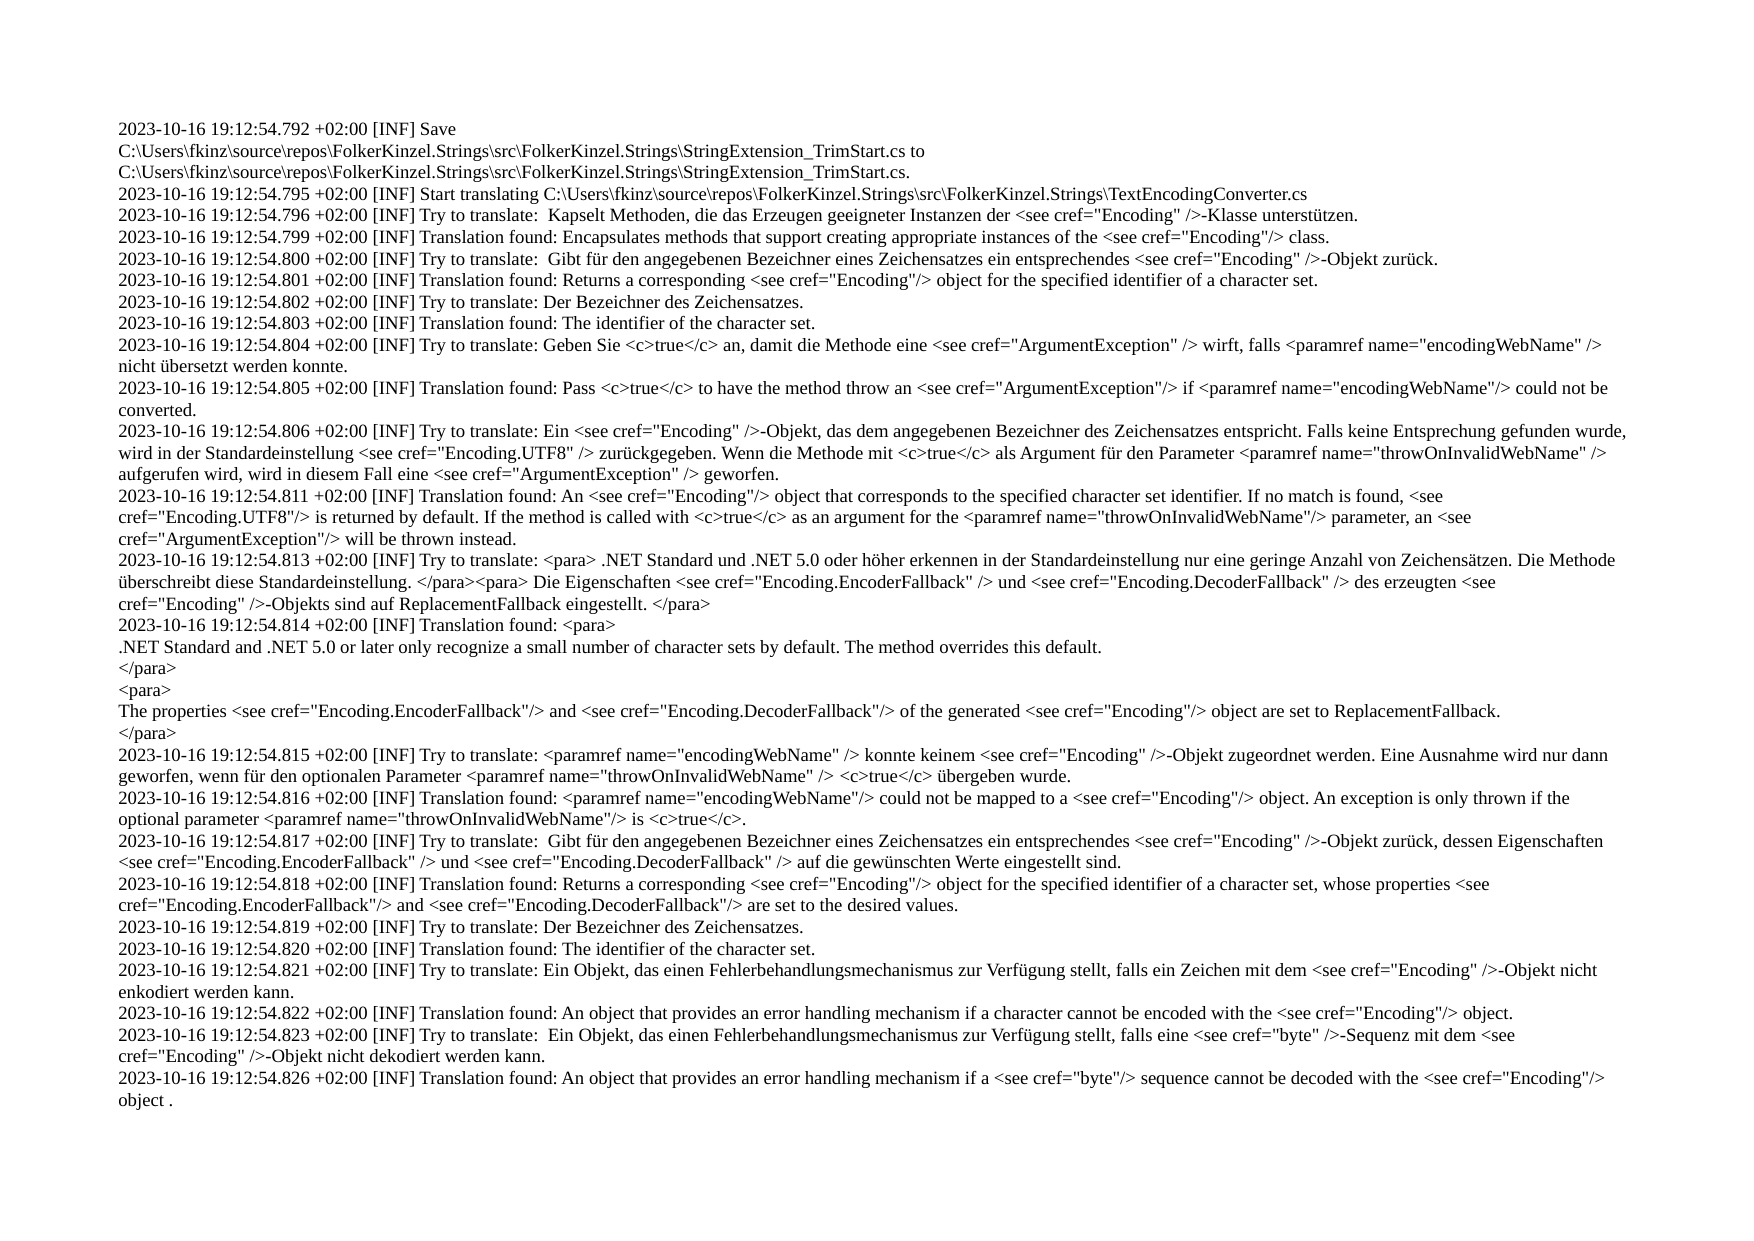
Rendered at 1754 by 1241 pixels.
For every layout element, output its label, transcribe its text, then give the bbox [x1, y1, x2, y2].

text 2023-10-16 19:12:54.800 +02:00 [INF] Try to translate: Gibt für den angegebenen Bezeichner eines Zeichensatzes ein entsprechendes <see cref="Encoding" />-Objekt zurück. [118, 247, 1636, 269]
text 2023-10-16 19:12:54.822 +02:00 [INF] Translation found: An object that provides an error handling mechanism if a character cannot be encoded with the <see cref="Encoding"/> object. [118, 1002, 1636, 1024]
text 2023-10-16 19:12:54.826 +02:00 [INF] Translation found: An object that provides an error handling mechanism if a <see cref="byte"/> sequence cannot be decoded with the <see cref="Encoding"/> object . [118, 1067, 1636, 1110]
text 2023-10-16 19:12:54.819 +02:00 [INF] Try to translate: Der Bezeichner des Zeichensatzes. [118, 916, 1636, 937]
text 2023-10-16 19:12:54.811 +02:00 [INF] Translation found: An <see cref="Encoding"/> object that corresponds to the specified character set identifier. If no match is found, <see cref="Encoding.UTF8"/> is returned by default. If the method is called with <c>true</c> as an argument for the <paramref name="throwOnInvalidWebName"/> parameter, an <see cref="ArgumentException"/> will be thrown instead. [118, 485, 1636, 549]
text 2023-10-16 19:12:54.795 +02:00 [INF] Start translating C:\Users\fkinz\source\repos\FolkerKinzel.Strings\src\FolkerKinzel.Strings\TextEncodingConverter.cs [118, 183, 1636, 204]
text 2023-10-16 19:12:54.815 +02:00 [INF] Try to translate: <paramref name="encodingWebName" /> konnte keinem <see cref="Encoding" />-Objekt zugeordnet werden. Eine Ausnahme wird nur dann geworfen, wenn für den optionalen Parameter <paramref name="throwOnInvalidWebName" /> <c>true</c> übergeben wurde. [118, 743, 1636, 787]
text 2023-10-16 19:12:54.805 +02:00 [INF] Translation found: Pass <c>true</c> to have the method throw an <see cref="ArgumentException"/> if <paramref name="encodingWebName"/> could not be converted. [118, 377, 1636, 420]
text 2023-10-16 19:12:54.817 +02:00 [INF] Try to translate: Gibt für den angegebenen Bezeichner eines Zeichensatzes ein entsprechendes <see cref="Encoding" />-Objekt zurück, dessen Eigenschaften <see cref="Encoding.EncoderFallback" /> und <see cref="Encoding.DecoderFallback" /> auf die gewünschten Werte eingestellt sind. [118, 830, 1636, 873]
text 2023-10-16 19:12:54.816 +02:00 [INF] Translation found: <paramref name="encodingWebName"/> could not be mapped to a <see cref="Encoding"/> object. An exception is only thrown if the optional parameter <paramref name="throwOnInvalidWebName"/> is <c>true</c>. [118, 787, 1636, 830]
text 2023-10-16 19:12:54.796 +02:00 [INF] Try to translate: Kapselt Methoden, die das Erzeugen geeigneter Instanzen der <see cref="Encoding" />-Klasse unterstützen. [118, 204, 1636, 226]
text 2023-10-16 19:12:54.818 +02:00 [INF] Translation found: Returns a corresponding <see cref="Encoding"/> object for the specified identifier of a character set, whose properties <see cref="Encoding.EncoderFallback"/> and <see cref="Encoding.DecoderFallback"/> are set to the desired values. [118, 873, 1636, 916]
text 2023-10-16 19:12:54.814 +02:00 [INF] Translation found: <para> .NET Standard and .NET 5.0 or later only recognize a small number of character sets by default. The method overrides this default. </para> <para> The properties <see cref="Encoding.EncoderFallback"/> and <see cref="Encoding.DecoderFallback"/> of the generated <see cref="Encoding"/> object are set to ReplacementFallback. </para> [118, 614, 1636, 743]
text 2023-10-16 19:12:54.813 +02:00 [INF] Try to translate: <para> .NET Standard und .NET 5.0 oder höher erkennen in der Standardeinstellung nur eine geringe Anzahl von Zeichensätzen. Die Methode überschreibt diese Standardeinstellung. </para><para> Die Eigenschaften <see cref="Encoding.EncoderFallback" /> und <see cref="Encoding.DecoderFallback" /> des erzeugten <see cref="Encoding" />-Objekts sind auf ReplacementFallback eingestellt. </para> [118, 549, 1636, 614]
text 2023-10-16 19:12:54.820 +02:00 [INF] Translation found: The identifier of the character set. [118, 937, 1636, 959]
text 2023-10-16 19:12:54.806 +02:00 [INF] Try to translate: Ein <see cref="Encoding" />-Objekt, das dem angegebenen Bezeichner des Zeichensatzes entspricht. Falls keine Entsprechung gefunden wurde, wird in der Standardeinstellung <see cref="Encoding.UTF8" /> zurückgegeben. Wenn die Methode mit <c>true</c> als Argument für den Parameter <paramref name="throwOnInvalidWebName" /> aufgerufen wird, wird in diesem Fall eine <see cref="ArgumentException" /> geworfen. [118, 420, 1636, 485]
text 2023-10-16 19:12:54.799 +02:00 [INF] Translation found: Encapsulates methods that support creating appropriate instances of the <see cref="Encoding"/> class. [118, 226, 1636, 247]
text 2023-10-16 19:12:54.802 +02:00 [INF] Try to translate: Der Bezeichner des Zeichensatzes. [118, 291, 1636, 312]
text 2023-10-16 19:12:54.821 +02:00 [INF] Try to translate: Ein Objekt, das einen Fehlerbehandlungsmechanismus zur Verfügung stellt, falls ein Zeichen mit dem <see cref="Encoding" />-Objekt nicht enkodiert werden kann. [118, 959, 1636, 1002]
text 2023-10-16 19:12:54.801 +02:00 [INF] Translation found: Returns a corresponding <see cref="Encoding"/> object for the specified identifier of a character set. [118, 269, 1636, 291]
text 2023-10-16 19:12:54.792 +02:00 [INF] Save C:\Users\fkinz\source\repos\FolkerKinzel.Strings\src\FolkerKinzel.Strings\StringExtension_TrimStart.cs to C:\Users\fkinz\source\repos\FolkerKinzel.Strings\src\FolkerKinzel.Strings\StringExtension_TrimStart.cs. [118, 118, 1636, 183]
text 2023-10-16 19:12:54.823 +02:00 [INF] Try to translate: Ein Objekt, das einen Fehlerbehandlungsmechanismus zur Verfügung stellt, falls eine <see cref="byte" />-Sequenz mit dem <see cref="Encoding" />-Objekt nicht dekodiert werden kann. [118, 1024, 1636, 1067]
text 2023-10-16 19:12:54.804 +02:00 [INF] Try to translate: Geben Sie <c>true</c> an, damit die Methode eine <see cref="ArgumentException" /> wirft, falls <paramref name="encodingWebName" /> nicht übersetzt werden konnte. [118, 334, 1636, 377]
text 2023-10-16 19:12:54.803 +02:00 [INF] Translation found: The identifier of the character set. [118, 312, 1636, 334]
